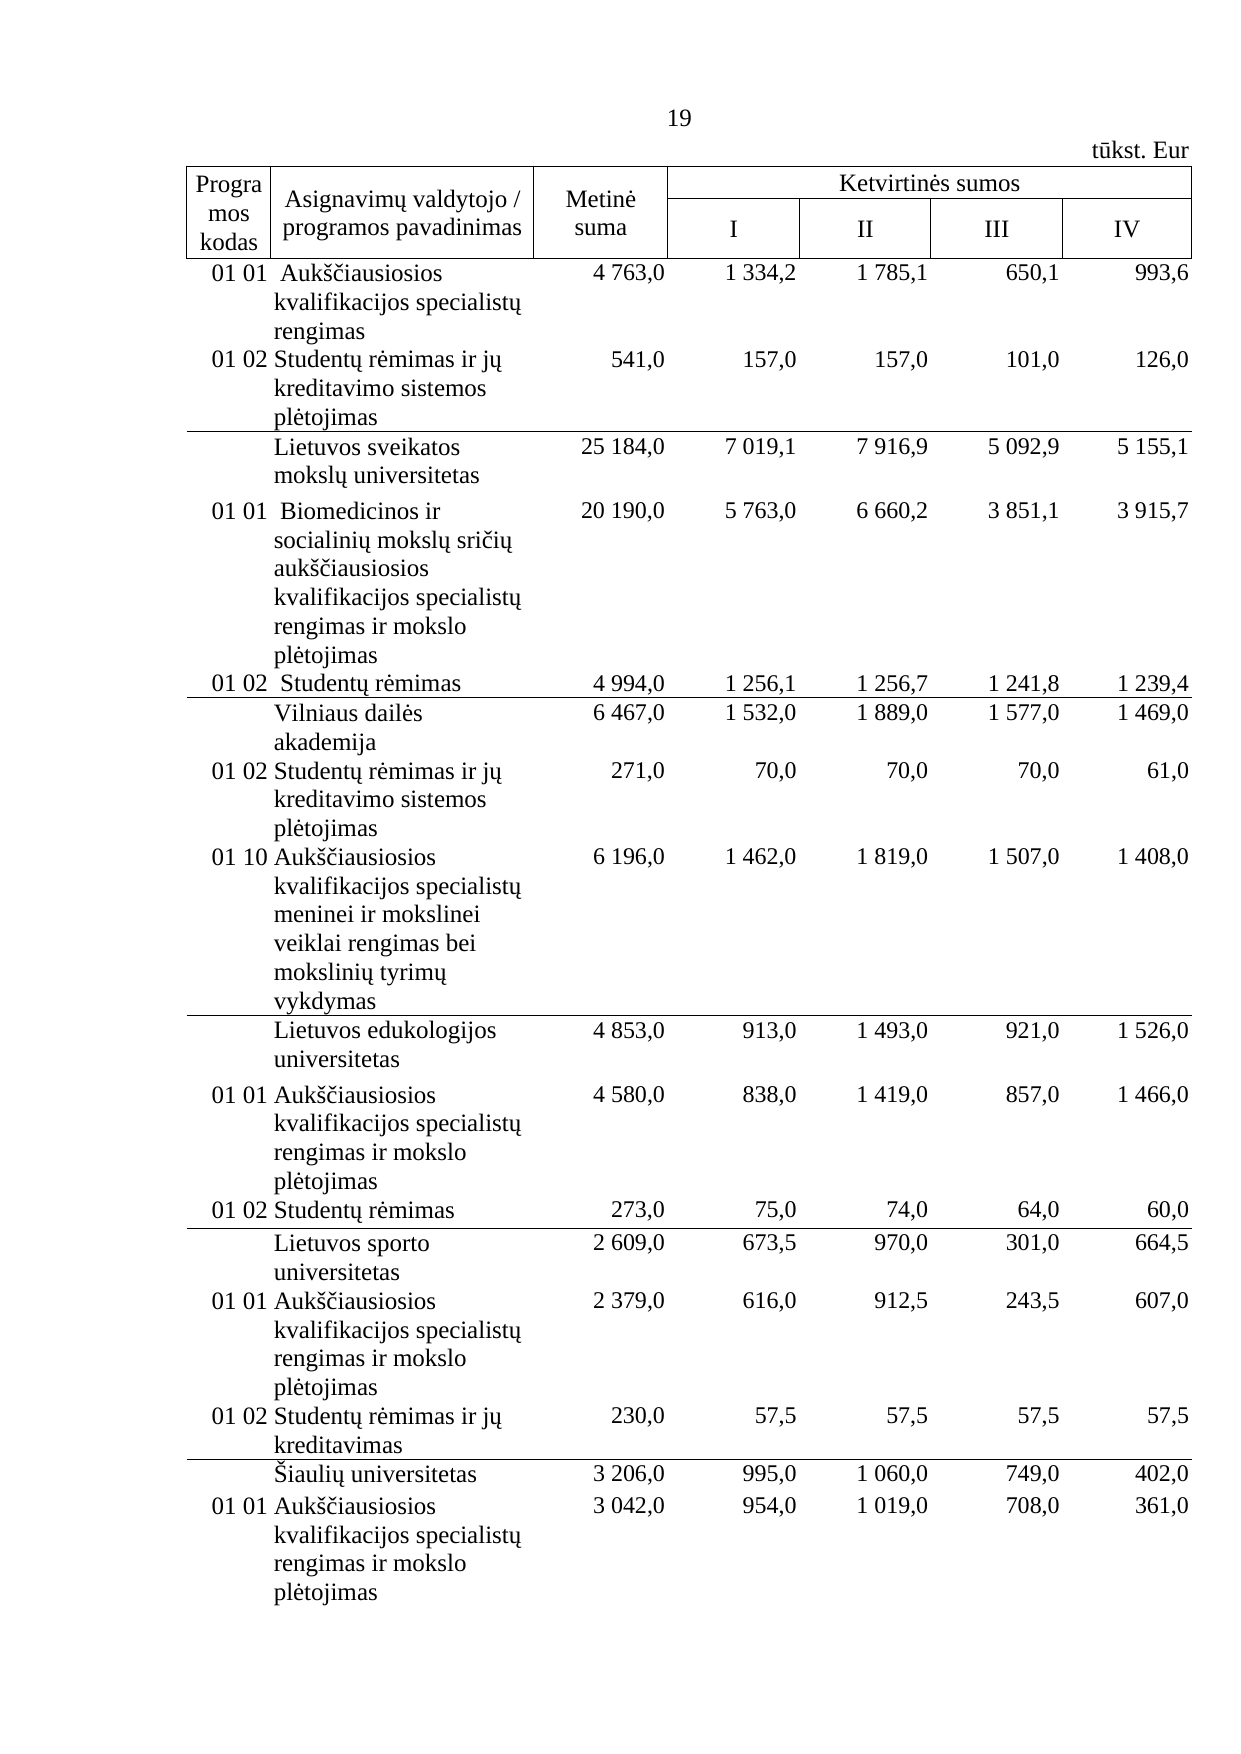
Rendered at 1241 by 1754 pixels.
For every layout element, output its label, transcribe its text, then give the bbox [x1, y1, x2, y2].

table_cell 954,0 [668, 1491, 799, 1606]
table_cell [187, 1229, 271, 1286]
table_cell 1 819,0 [799, 842, 931, 1014]
table_cell 7 916,9 [799, 432, 931, 496]
table_cell 01 01 [187, 1491, 271, 1606]
table_cell 1 060,0 [799, 1460, 931, 1491]
table_cell 273,0 [534, 1195, 667, 1227]
table_header [799, 133, 931, 166]
table_cell [187, 1016, 271, 1080]
table_cell 749,0 [931, 1460, 1062, 1491]
table_cell 01 02 [187, 756, 271, 842]
table_cell 921,0 [931, 1016, 1062, 1080]
table_cell 74,0 [799, 1195, 931, 1227]
table_cell Programos kodas [187, 167, 270, 258]
table_cell 1 466,0 [1062, 1080, 1192, 1195]
table_cell 3 915,7 [1062, 496, 1192, 668]
table_cell 1 526,0 [1062, 1016, 1192, 1080]
table_cell Aukščiausiosios kvalifikacijos specialistų rengimas ir mokslo plėtojimas [271, 1080, 534, 1195]
table_cell Studentų rėmimas ir jų kreditavimo sistemos plėtojimas [271, 345, 534, 431]
table_cell 70,0 [799, 756, 931, 842]
table_cell 970,0 [799, 1229, 931, 1286]
table_cell 01 02 [187, 345, 271, 431]
table_cell 01 02 [187, 1195, 271, 1227]
table_cell 838,0 [668, 1080, 799, 1195]
table_cell 2 379,0 [534, 1286, 667, 1401]
table_cell 61,0 [1062, 756, 1192, 842]
table_cell Studentų rėmimas [271, 669, 534, 697]
table_cell Lietuvos sporto universitetas [271, 1229, 534, 1286]
table_cell 01 01 [187, 496, 271, 668]
table_cell Metinė suma [534, 167, 667, 258]
table_cell 57,5 [1062, 1401, 1192, 1458]
table_cell II [800, 199, 930, 258]
table_cell 1 889,0 [799, 698, 931, 756]
table_cell Studentų rėmimas ir jų kreditavimo sistemos plėtojimas [271, 756, 534, 842]
table_cell Aukščiausiosios kvalifikacijos specialistų rengimas ir mokslo plėtojimas [271, 1286, 534, 1401]
table_cell 5 092,9 [931, 432, 1062, 496]
table_cell 664,5 [1062, 1229, 1192, 1286]
table_cell 3 206,0 [534, 1460, 667, 1491]
table_cell 4 994,0 [534, 669, 667, 697]
table_cell 157,0 [668, 345, 799, 431]
table_header [668, 133, 799, 166]
table_cell Asignavimų valdytojo / programos pavadinimas [271, 167, 533, 258]
table_cell 01 02 [187, 1401, 271, 1458]
table_cell 301,0 [931, 1229, 1062, 1286]
table_cell 1 469,0 [1062, 698, 1192, 756]
table_cell 64,0 [931, 1195, 1062, 1227]
table_cell 4 763,0 [534, 259, 667, 344]
table_cell [187, 432, 271, 496]
table_cell 01 01 [187, 259, 271, 344]
table_cell Aukščiausiosios kvalifikacijos specialistų meninei ir mokslinei veiklai rengimas bei mokslinių tyrimų vykdymas [271, 842, 534, 1014]
table_cell [187, 1460, 271, 1491]
table_cell 1 256,1 [668, 669, 799, 697]
table_cell 70,0 [668, 756, 799, 842]
table_cell Vilniaus dailės akademija [271, 698, 534, 756]
table_cell 5 155,1 [1062, 432, 1192, 496]
table_cell 57,5 [931, 1401, 1062, 1458]
table_cell 271,0 [534, 756, 667, 842]
table_cell Studentų rėmimas ir jų kreditavimas [271, 1401, 534, 1458]
table_cell 01 01 [187, 1286, 271, 1401]
table_cell 1 462,0 [668, 842, 799, 1014]
table_cell 2 609,0 [534, 1229, 667, 1286]
table_cell 1 493,0 [799, 1016, 931, 1080]
table_cell 361,0 [1062, 1491, 1192, 1606]
table_cell Biomedicinos ir socialinių mokslų sričių aukščiausiosios kvalifikacijos specialistų rengimas ir mokslo plėtojimas [271, 496, 534, 668]
table_cell 1 256,7 [799, 669, 931, 697]
table_header [931, 133, 1062, 166]
table_cell 5 763,0 [668, 496, 799, 668]
table_cell IV [1063, 199, 1191, 258]
table_cell 1 507,0 [931, 842, 1062, 1014]
table_cell 1 577,0 [931, 698, 1062, 756]
table_cell 101,0 [931, 345, 1062, 431]
table_cell 993,6 [1062, 259, 1192, 344]
table_cell 7 019,1 [668, 432, 799, 496]
table_cell 1 408,0 [1062, 842, 1192, 1014]
table_cell 6 660,2 [799, 496, 931, 668]
table_cell 25 184,0 [534, 432, 667, 496]
table_cell 1 785,1 [799, 259, 931, 344]
table_cell Ketvirtinės sumos [668, 167, 1191, 198]
table_cell 1 239,4 [1062, 669, 1192, 697]
table_cell 157,0 [799, 345, 931, 431]
table_cell 57,5 [668, 1401, 799, 1458]
table_cell 75,0 [668, 1195, 799, 1227]
table_cell 1 419,0 [799, 1080, 931, 1195]
table_cell Aukščiausiosios kvalifikacijos specialistų rengimas [271, 259, 534, 344]
table_cell 57,5 [799, 1401, 931, 1458]
table_cell 616,0 [668, 1286, 799, 1401]
table_cell 3 851,1 [931, 496, 1062, 668]
table_cell 6 196,0 [534, 842, 667, 1014]
table_cell 126,0 [1062, 345, 1192, 431]
table_header tūkst. Eur [1062, 133, 1192, 166]
table_cell 20 190,0 [534, 496, 667, 668]
table_header [187, 133, 271, 166]
table_cell 70,0 [931, 756, 1062, 842]
table_cell Studentų rėmimas [271, 1195, 534, 1227]
table_cell Šiaulių universitetas [271, 1460, 534, 1491]
table_cell 650,1 [931, 259, 1062, 344]
table_cell 995,0 [668, 1460, 799, 1491]
table_cell 1 241,8 [931, 669, 1062, 697]
table_header [271, 133, 534, 166]
table_cell 3 042,0 [534, 1491, 667, 1606]
table_cell 243,5 [931, 1286, 1062, 1401]
table_cell 708,0 [931, 1491, 1062, 1606]
table_cell 1 334,2 [668, 259, 799, 344]
table_cell 01 10 [187, 842, 271, 1014]
table_cell 1 532,0 [668, 698, 799, 756]
table_cell I [668, 199, 799, 258]
table_header [534, 133, 667, 166]
table_cell Lietuvos edukologijos universitetas [271, 1016, 534, 1080]
table_cell 857,0 [931, 1080, 1062, 1195]
table_cell 01 02 [187, 669, 271, 697]
table_cell 6 467,0 [534, 698, 667, 756]
table_cell 4 853,0 [534, 1016, 667, 1080]
table_cell 913,0 [668, 1016, 799, 1080]
table_cell 4 580,0 [534, 1080, 667, 1195]
table_cell 01 01 [187, 1080, 271, 1195]
table_cell Aukščiausiosios kvalifikacijos specialistų rengimas ir mokslo plėtojimas [271, 1491, 534, 1606]
table_cell III [931, 199, 1062, 258]
table_cell 607,0 [1062, 1286, 1192, 1401]
table_cell 60,0 [1062, 1195, 1192, 1227]
table_cell 673,5 [668, 1229, 799, 1286]
table_cell 1 019,0 [799, 1491, 931, 1606]
table_cell 912,5 [799, 1286, 931, 1401]
table_cell 402,0 [1062, 1460, 1192, 1491]
table_cell Lietuvos sveikatos mokslų universitetas [271, 432, 534, 496]
table_cell [187, 698, 271, 756]
table_cell 230,0 [534, 1401, 667, 1458]
table_cell 541,0 [534, 345, 667, 431]
